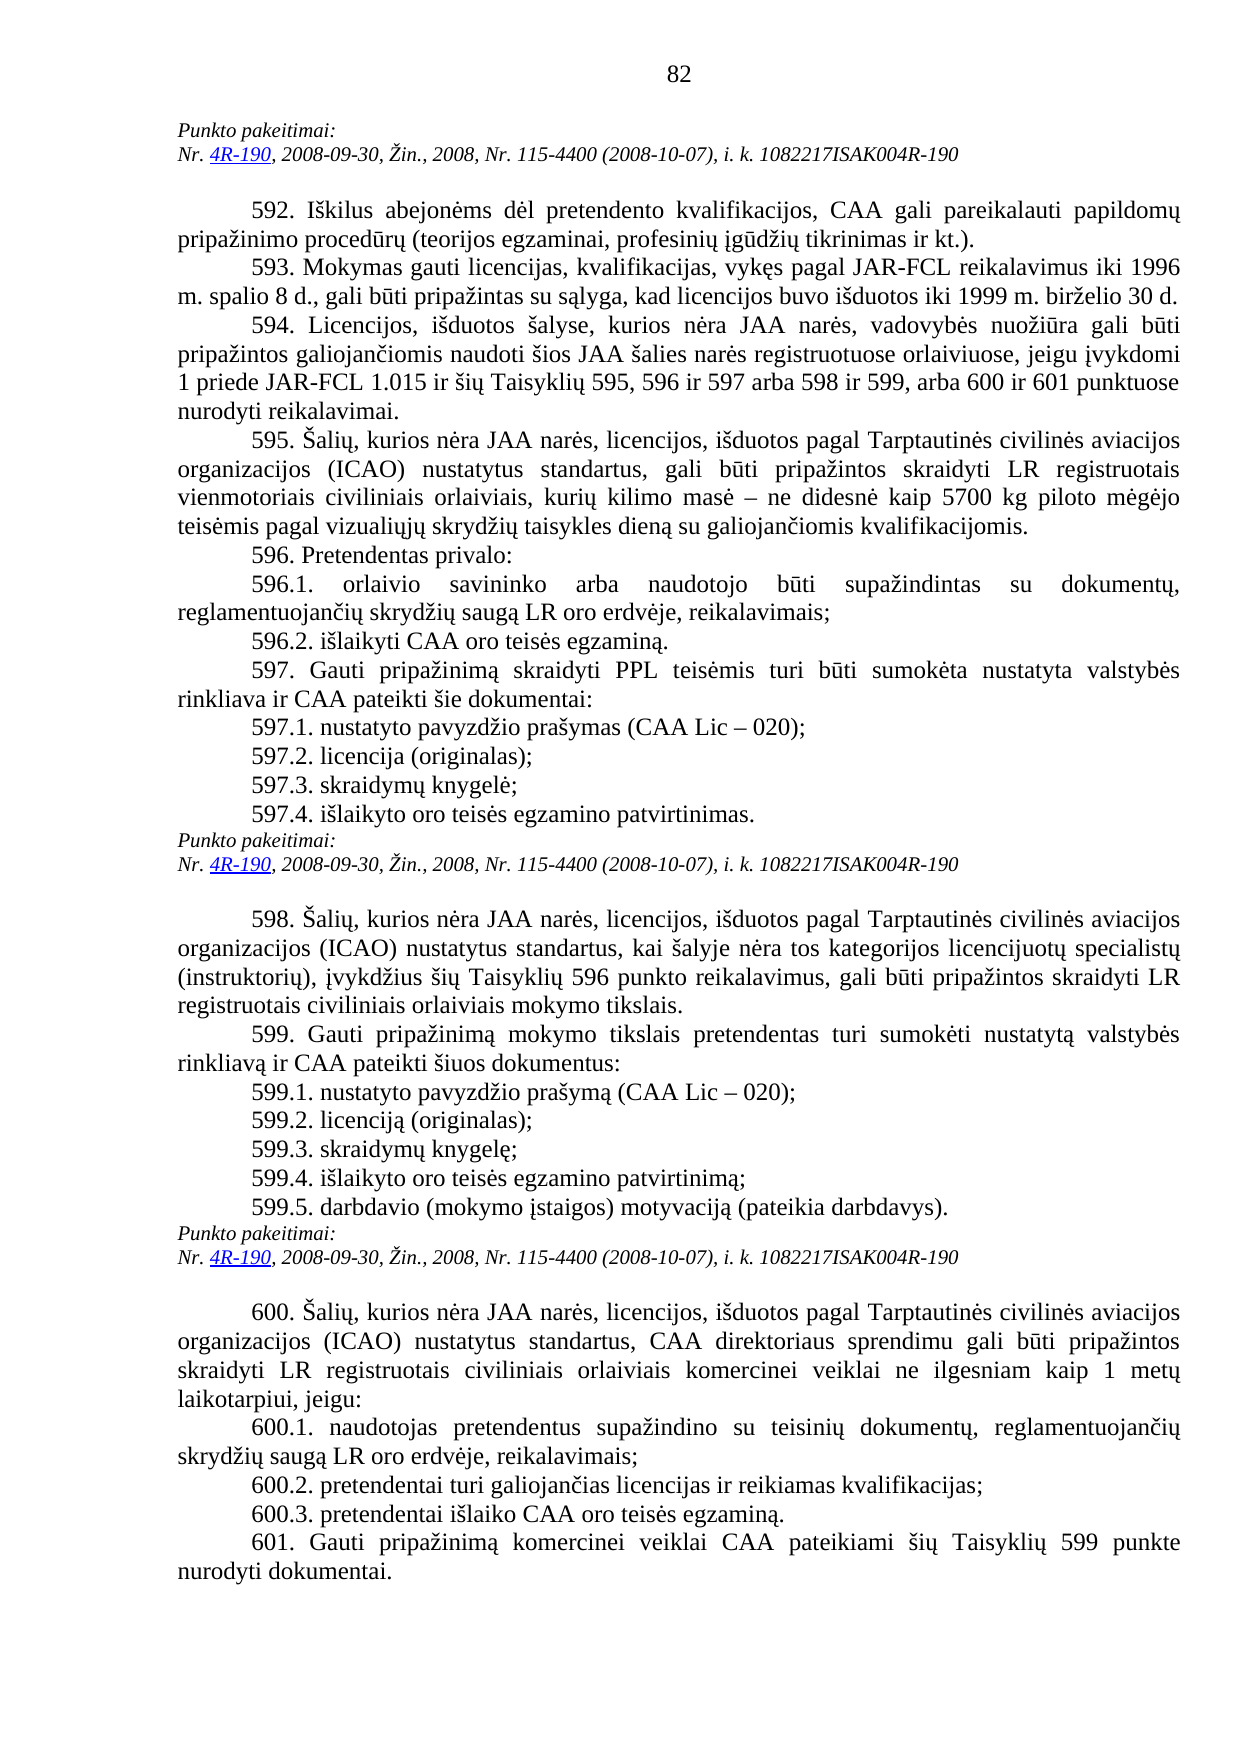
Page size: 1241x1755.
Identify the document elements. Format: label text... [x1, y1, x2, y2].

text Nr. 4R-190, 2008-09-30, Žin., 2008, Nr. 115-4400 (2008-10-07), i. k. 1082217ISAK004R-190 [177, 1245, 1181, 1269]
text 596.2. išlaikyti CAA oro teisės egzaminą. [177, 626, 1181, 655]
text 595. Šalių, kurios nėra JAA narės, licencijos, išduotos pagal Tarptautinės civilinės aviacijos organizacijos (ICAO) nustatytus standartus, gali būti pripažintos skraidyti LR registruotais vienmotoriais civiliniais orlaiviais, kurių kilimo masė – ne didesnė kaip 5700 kg piloto mėgėjo teisėmis pagal vizualiųjų skrydžių taisykles dieną su galiojančiomis kvalifikacijomis. [177, 425, 1181, 540]
text 597.2. licencija (originalas); [177, 741, 1181, 770]
text 599.5. darbdavio (mokymo įstaigos) motyvaciją (pateikia darbdavys). [177, 1192, 1181, 1221]
text Nr. 4R-190, 2008-09-30, Žin., 2008, Nr. 115-4400 (2008-10-07), i. k. 1082217ISAK004R-190 [177, 142, 1181, 166]
text 592. Iškilus abejonėms dėl pretendento kvalifikacijos, CAA gali pareikalauti papildomų pripažinimo procedūrų (teorijos egzaminai, profesinių įgūdžių tikrinimas ir kt.). [177, 195, 1181, 252]
text Punkto pakeitimai: [177, 1221, 1181, 1245]
text 597.1. nustatyto pavyzdžio prašymas (CAA Lic – 020); [177, 712, 1181, 741]
text 597.3. skraidymų knygelė; [177, 770, 1181, 799]
text 597.4. išlaikyto oro teisės egzamino patvirtinimas. [177, 799, 1181, 827]
text 597. Gauti pripažinimą skraidyti PPL teisėmis turi būti sumokėta nustatyta valstybės rinkliava ir CAA pateikti šie dokumentai: [177, 655, 1181, 712]
text 599.1. nustatyto pavyzdžio prašymą (CAA Lic – 020); [177, 1077, 1181, 1106]
text 599. Gauti pripažinimą mokymo tikslais pretendentas turi sumokėti nustatytą valstybės rinkliavą ir CAA pateikti šiuos dokumentus: [177, 1019, 1181, 1077]
text 596. Pretendentas privalo: [177, 540, 1181, 569]
text 594. Licencijos, išduotos šalyse, kurios nėra JAA narės, vadovybės nuožiūra gali būti pripažintos galiojančiomis naudoti šios JAA šalies narės registruotuose orlaiviuose, jeigu įvykdomi 1 priede JAR-FCL 1.015 ir šių Taisyklių 595, 596 ir 597 arba 598 ir 599, arba 600 ir 601 punktuose nurodyti reikalavimai. [177, 310, 1181, 425]
text Nr. 4R-190, 2008-09-30, Žin., 2008, Nr. 115-4400 (2008-10-07), i. k. 1082217ISAK004R-190 [177, 852, 1181, 876]
text Punkto pakeitimai: [177, 827, 1181, 852]
text 600.3. pretendentai išlaiko CAA oro teisės egzaminą. [177, 1499, 1181, 1527]
text Punkto pakeitimai: [177, 118, 1181, 142]
text 600. Šalių, kurios nėra JAA narės, licencijos, išduotos pagal Tarptautinės civilinės aviacijos organizacijos (ICAO) nustatytus standartus, CAA direktoriaus sprendimu gali būti pripažintos skraidyti LR registruotais civiliniais orlaiviais komercinei veiklai ne ilgesniam kaip 1 metų laikotarpiui, jeigu: [177, 1297, 1181, 1412]
text 600.1. naudotojas pretendentus supažindino su teisinių dokumentų, reglamentuojančių skrydžių saugą LR oro erdvėje, reikalavimais; [177, 1412, 1181, 1470]
text 593. Mokymas gauti licencijas, kvalifikacijas, vykęs pagal JAR-FCL reikalavimus iki 1996 m. spalio 8 d., gali būti pripažintas su sąlyga, kad licencijos buvo išduotos iki 1999 m. birželio 30 d. [177, 252, 1181, 310]
text 598. Šalių, kurios nėra JAA narės, licencijos, išduotos pagal Tarptautinės civilinės aviacijos organizacijos (ICAO) nustatytus standartus, kai šalyje nėra tos kategorijos licencijuotų specialistų (instruktorių), įvykdžius šių Taisyklių 596 punkto reikalavimus, gali būti pripažintos skraidyti LR registruotais civiliniais orlaiviais mokymo tikslais. [177, 904, 1181, 1019]
text 601. Gauti pripažinimą komercinei veiklai CAA pateikiami šių Taisyklių 599 punkte nurodyti dokumentai. [177, 1527, 1181, 1585]
text 599.4. išlaikyto oro teisės egzamino patvirtinimą; [177, 1163, 1181, 1192]
text 599.2. licenciją (originalas); [177, 1106, 1181, 1134]
text 599.3. skraidymų knygelę; [177, 1134, 1181, 1163]
text 596.1. orlaivio savininko arba naudotojo būti supažindintas su dokumentų, reglamentuojančių skrydžių saugą LR oro erdvėje, reikalavimais; [177, 569, 1181, 626]
text 600.2. pretendentai turi galiojančias licencijas ir reikiamas kvalifikacijas; [177, 1470, 1181, 1499]
